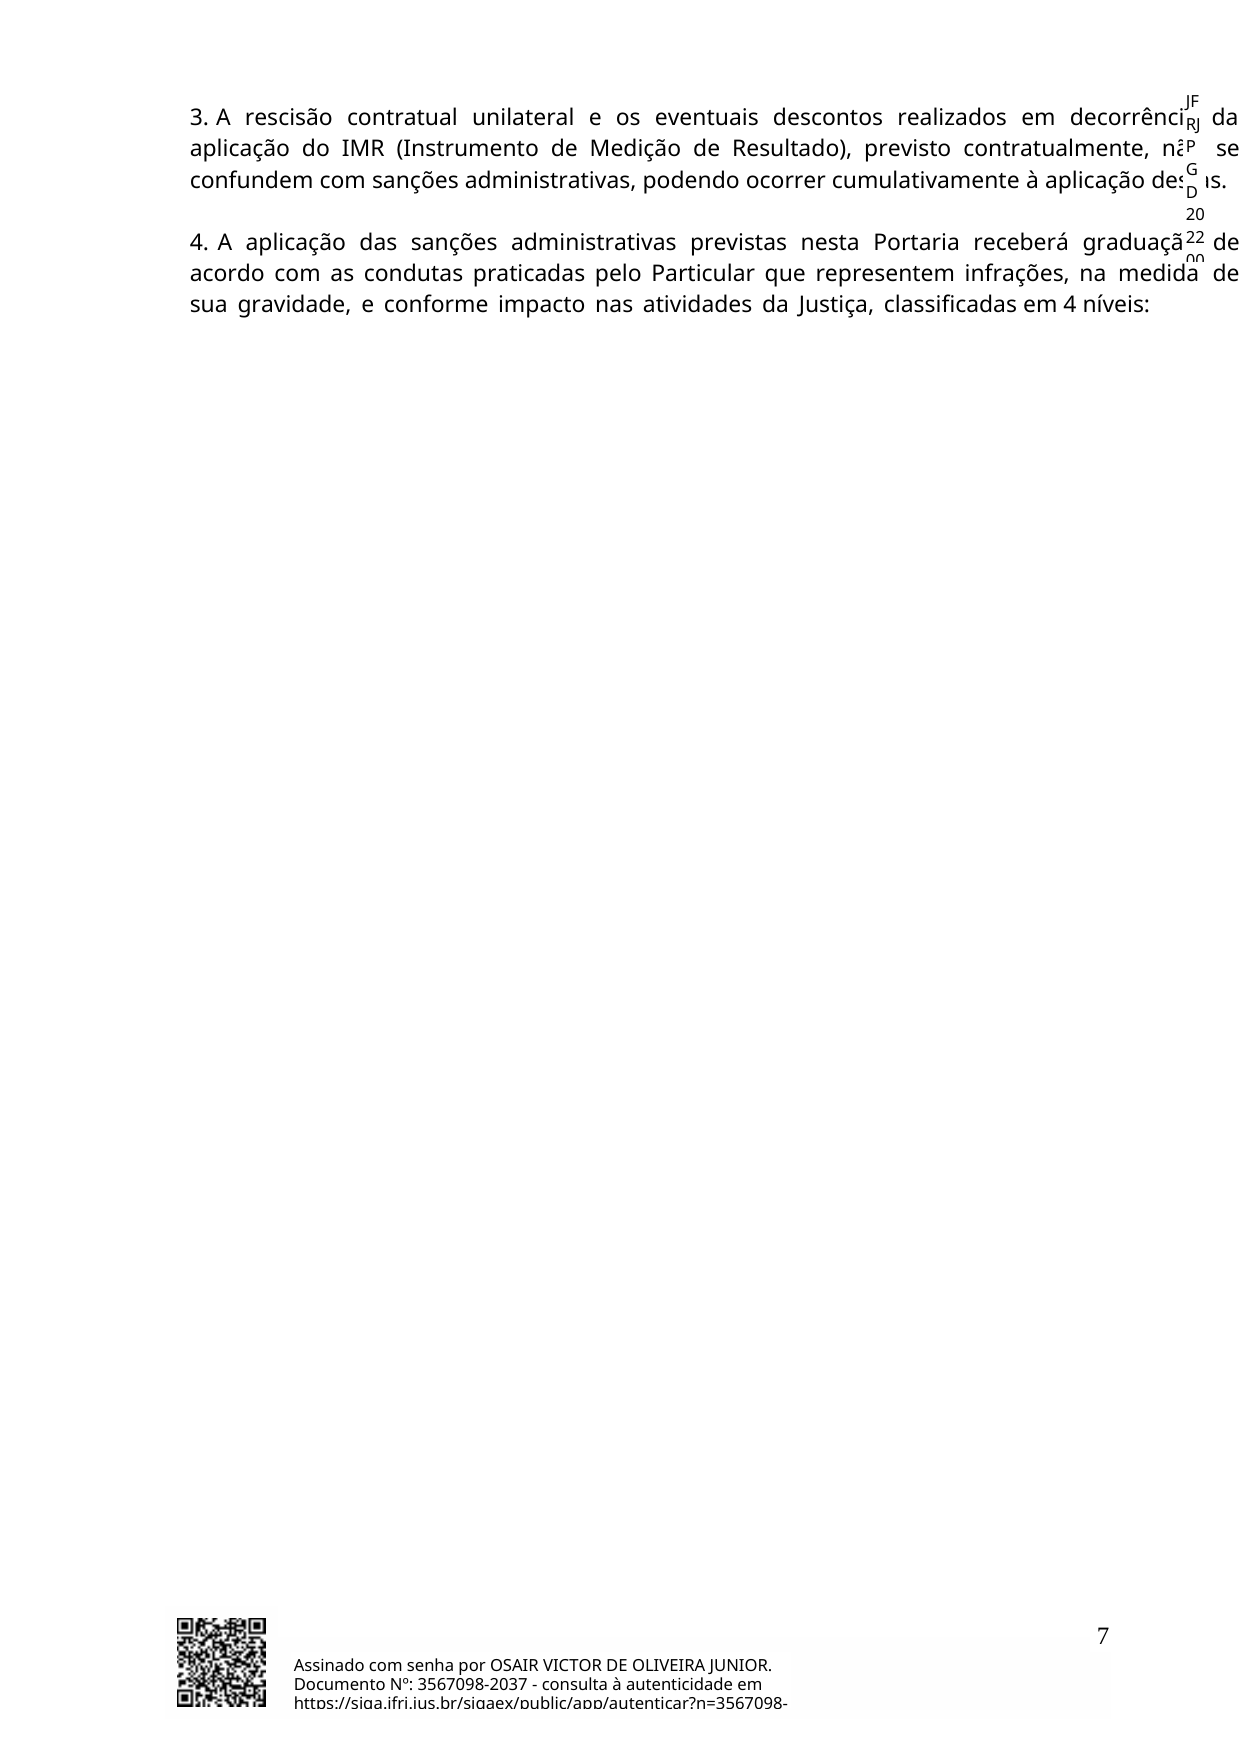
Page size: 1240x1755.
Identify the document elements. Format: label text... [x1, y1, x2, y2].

list JFRJPGD202200034A [1186, 89, 1206, 262]
list A rescisão contratual unilateral e os eventuais descontos realizados em decorrência da aplicação do IMR (Instrumento de Medição de Resultado), previsto contratualmente, não se confundem com sanções administrativas, podendo ocorrer cumulativamente à aplicação destas. [189, 88, 1206, 262]
list A aplicação das sanções administrativas previstas nesta Portaria receberá graduação de acordo com as condutas praticadas pelo Particular que representem infrações, na medida de sua gravidade, e conforme impacto nas atividades da Justiça, classificadas em 4 níveis: [189, 226, 1239, 319]
